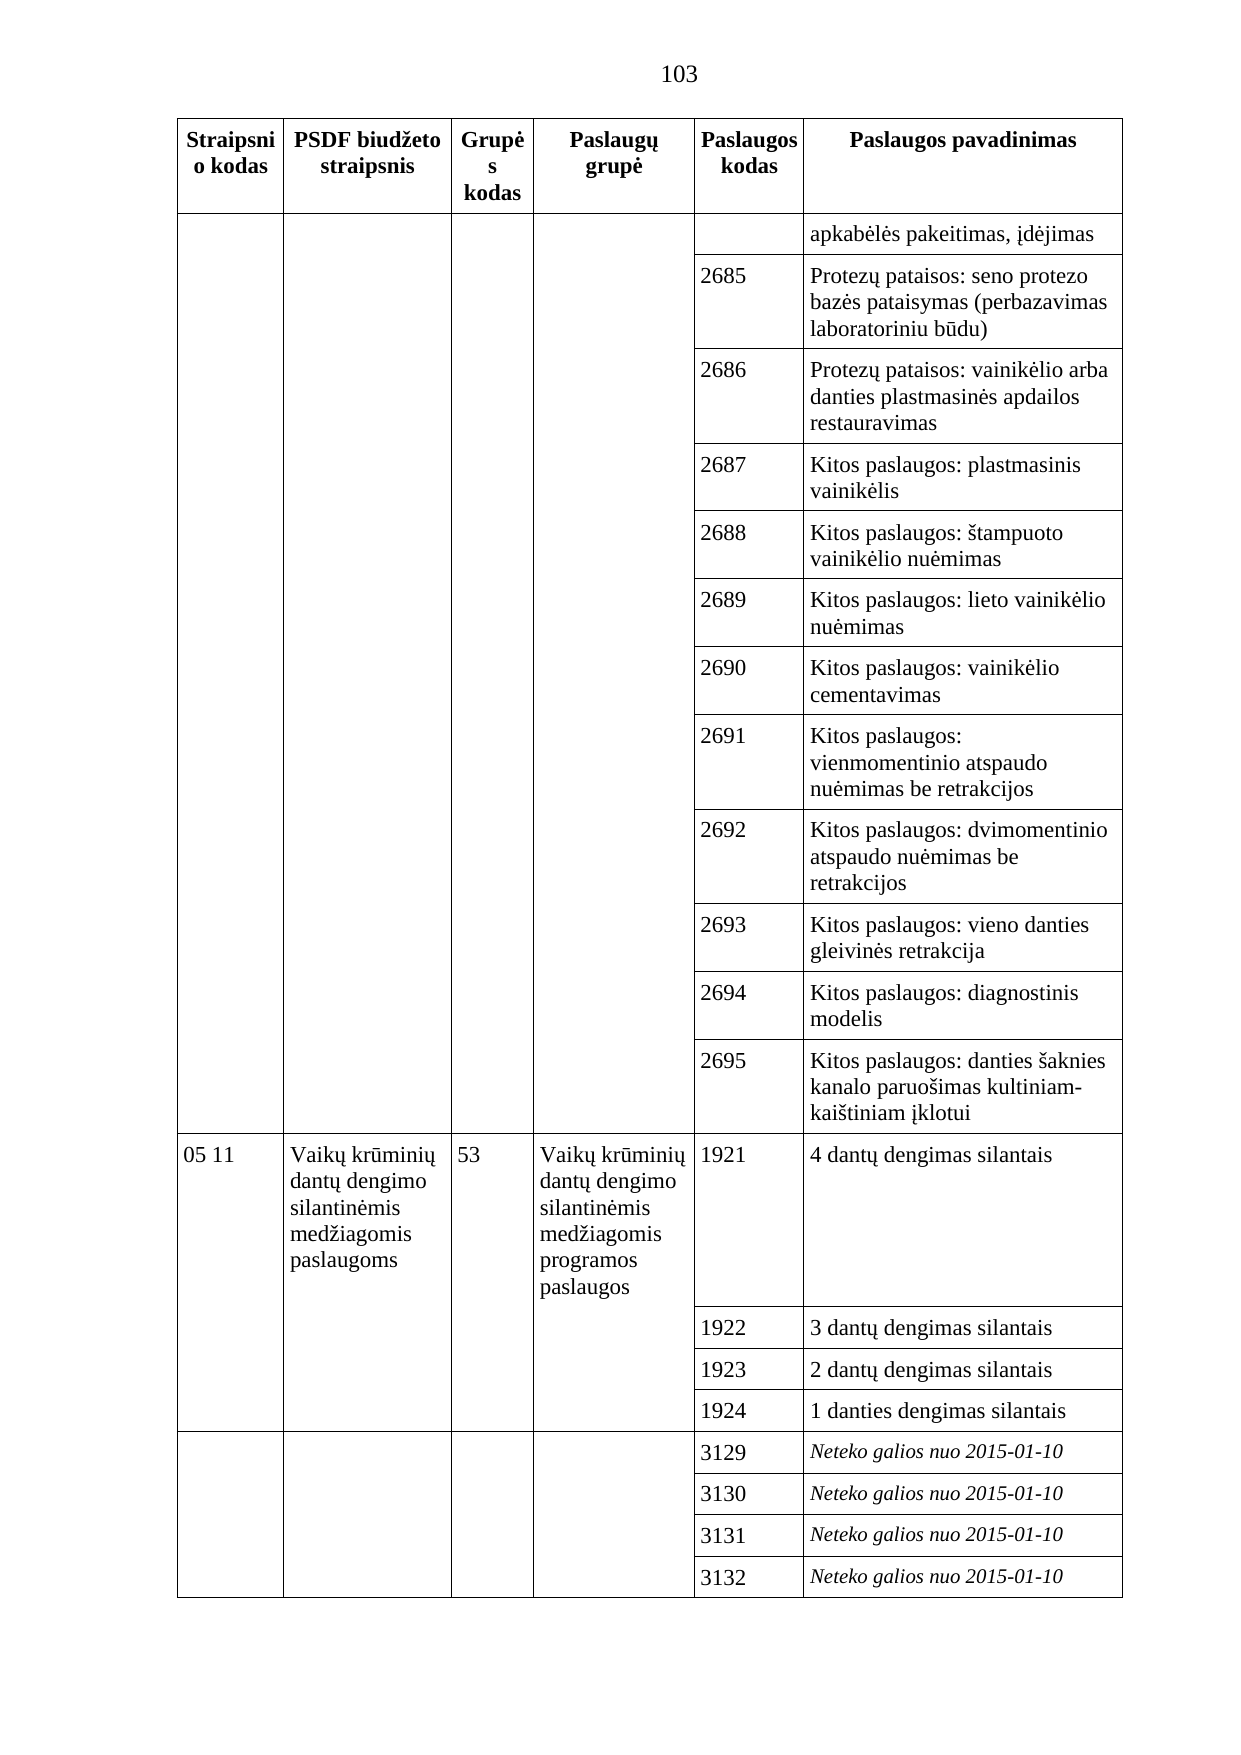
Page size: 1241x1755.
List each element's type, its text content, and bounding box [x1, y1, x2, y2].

table_cell [284, 1432, 451, 1597]
table_cell [534, 214, 694, 254]
table_cell 4 dantų dengimas silantais [804, 1134, 1122, 1306]
table_cell Kitos paslaugos: diagnostinis modelis [804, 972, 1122, 1038]
table_cell 2692 [695, 810, 803, 903]
table_cell Vaikų krūminių dantų dengimo silantinėmis medžiagomis programos paslaugos [534, 1134, 694, 1306]
table_cell 2689 [695, 579, 803, 646]
table_cell Kitos paslaugos: lieto vainikėlio nuėmimas [804, 579, 1122, 646]
table_cell [534, 443, 694, 510]
table_cell [534, 903, 694, 971]
table_cell Protezų pataisos: seno protezo bazės pataisymas (perbazavimas laboratoriniu būdu) [804, 255, 1122, 348]
table_cell Neteko galios nuo 2015-01-10 [804, 1474, 1122, 1514]
table_cell [534, 646, 694, 714]
table_cell [452, 971, 533, 1038]
table_cell [178, 971, 283, 1038]
table_cell [452, 646, 533, 714]
table_cell 2694 [695, 972, 803, 1038]
table_cell [452, 809, 533, 903]
table_cell 3130 [695, 1474, 803, 1514]
table_cell [284, 443, 451, 510]
table_cell Neteko galios nuo 2015-01-10 [804, 1432, 1122, 1472]
table_header Paslaugų grupė [534, 119, 694, 212]
table_header Straipsnio kodas [178, 119, 283, 212]
table_cell [452, 1389, 533, 1431]
table_cell [452, 443, 533, 510]
table_header Paslaugos kodas [695, 119, 803, 212]
table_cell [695, 214, 803, 254]
table_header Grupės kodas [452, 119, 533, 212]
table_cell [178, 578, 283, 646]
table_cell 05 11 [178, 1134, 283, 1306]
table_cell [534, 578, 694, 646]
table_cell [452, 1473, 533, 1514]
table_cell [534, 809, 694, 903]
table_cell [452, 214, 533, 254]
table_cell [534, 971, 694, 1038]
table_cell [452, 903, 533, 971]
table_cell [284, 510, 451, 578]
table_cell [178, 1473, 283, 1514]
table_cell [284, 646, 451, 714]
table_cell [452, 348, 533, 442]
table_cell Kitos paslaugos: plastmasinis vainikėlis [804, 444, 1122, 510]
table_cell 1924 [695, 1390, 803, 1431]
table_header PSDF biudžeto straipsnis [284, 119, 451, 212]
table_cell [178, 214, 283, 254]
table_cell 1923 [695, 1349, 803, 1389]
table_cell [452, 1306, 533, 1348]
table_cell [452, 578, 533, 646]
table_cell [178, 1348, 283, 1389]
table_cell [534, 1389, 694, 1431]
table_cell [534, 1306, 694, 1348]
table_cell 2688 [695, 511, 803, 578]
table_cell Kitos paslaugos: vainikėlio cementavimas [804, 647, 1122, 714]
table_cell Kitos paslaugos: vieno danties gleivinės retrakcija [804, 904, 1122, 971]
table_cell [284, 1389, 451, 1431]
table_cell [284, 1039, 451, 1133]
table_cell [284, 809, 451, 903]
table_cell 2693 [695, 904, 803, 971]
table_cell [284, 1306, 451, 1348]
table_cell [284, 578, 451, 646]
table_cell [452, 1348, 533, 1389]
table_cell [178, 1514, 283, 1556]
table_cell [178, 903, 283, 971]
table_cell [534, 254, 694, 348]
table_cell [452, 1432, 533, 1472]
table_cell [178, 646, 283, 714]
table_cell 3129 [695, 1432, 803, 1472]
table_cell [534, 348, 694, 442]
table_cell [452, 510, 533, 578]
table_cell [284, 903, 451, 971]
table_cell [284, 714, 451, 808]
table_cell [452, 1514, 533, 1556]
table_cell [178, 809, 283, 903]
table_cell 2687 [695, 444, 803, 510]
table_cell [284, 1348, 451, 1389]
table_cell 1 danties dengimas silantais [804, 1390, 1122, 1431]
table_cell [452, 254, 533, 348]
table_cell [534, 714, 694, 808]
table_cell Kitos paslaugos: dvimomentinio atspaudo nuėmimas be retrakcijos [804, 810, 1122, 903]
table_cell [452, 1556, 533, 1597]
table_cell 2685 [695, 255, 803, 348]
table_cell [178, 443, 283, 510]
table_cell [534, 1039, 694, 1133]
table_cell [178, 1432, 283, 1472]
table_cell 2691 [695, 715, 803, 808]
table_cell 2690 [695, 647, 803, 714]
table_cell Neteko galios nuo 2015-01-10 [804, 1515, 1122, 1556]
table_cell [178, 348, 283, 442]
table_cell [284, 254, 451, 348]
table_cell apkabėlės pakeitimas, įdėjimas [804, 214, 1122, 254]
table_cell Kitos paslaugos: vienmomentinio atspaudo nuėmimas be retrakcijos [804, 715, 1122, 808]
table_cell 3132 [695, 1557, 803, 1597]
table_cell [178, 1556, 283, 1597]
table_cell [284, 971, 451, 1038]
table_cell [534, 1432, 694, 1556]
table_cell 3131 [695, 1515, 803, 1556]
table_cell [534, 510, 694, 578]
table_cell 2 dantų dengimas silantais [804, 1349, 1122, 1389]
table_cell [452, 714, 533, 808]
table_cell 2695 [695, 1040, 803, 1133]
table_cell [178, 1306, 283, 1348]
table_cell [178, 254, 283, 348]
table_cell 3 dantų dengimas silantais [804, 1307, 1122, 1348]
table_cell [178, 510, 283, 578]
table_cell [178, 1389, 283, 1431]
table_cell Kitos paslaugos: štampuoto vainikėlio nuėmimas [804, 511, 1122, 578]
table_cell Vaikų krūminių dantų dengimo silantinėmis medžiagomis paslaugoms [284, 1134, 451, 1306]
table_header Paslaugos pavadinimas [804, 119, 1122, 212]
table_cell [284, 348, 451, 442]
table_cell Protezų pataisos: vainikėlio arba danties plastmasinės apdailos restauravimas [804, 349, 1122, 442]
table_cell [452, 1039, 533, 1133]
table_cell [178, 1039, 283, 1133]
table_cell [534, 1348, 694, 1389]
table_cell [178, 714, 283, 808]
table_cell 2686 [695, 349, 803, 442]
table_cell Neteko galios nuo 2015-01-10 [804, 1557, 1122, 1597]
table_cell 1921 [695, 1134, 803, 1306]
table_cell 53 [452, 1134, 533, 1306]
table_cell 1922 [695, 1307, 803, 1348]
table_cell [534, 1556, 694, 1597]
table_cell Kitos paslaugos: danties šaknies kanalo paruošimas kultiniam-kaištiniam įklotui [804, 1040, 1122, 1133]
table_cell [284, 214, 451, 254]
